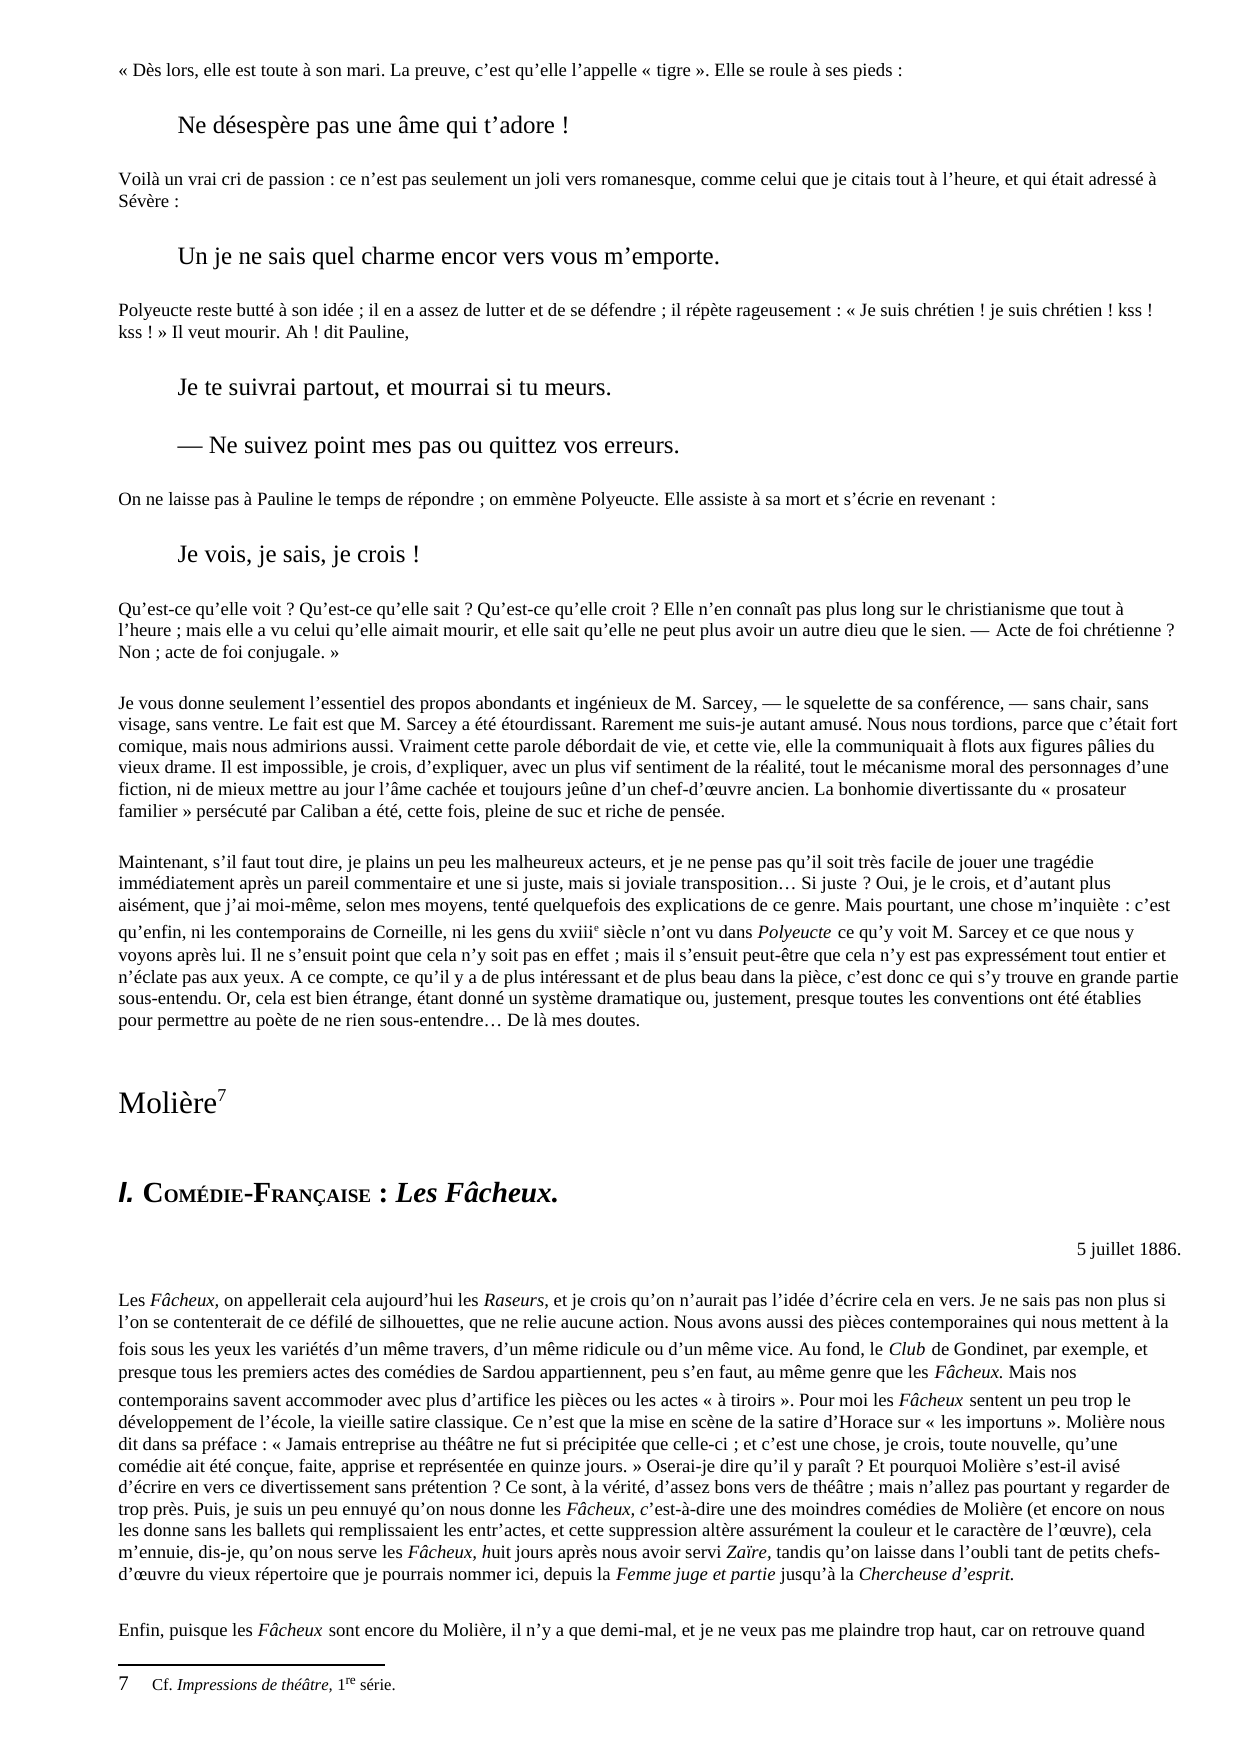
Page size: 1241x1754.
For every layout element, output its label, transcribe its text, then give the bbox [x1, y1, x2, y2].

text Je vois, je sais, je crois ! [177, 539, 1122, 568]
text Cf. Impressions de théâtre, 1re série. [118, 1671, 1181, 1695]
text Les Fâcheux, on appellerait cela aujourd’hui les Raseurs, et je crois qu’on n’aurait pas l’idée d’écrire cela en vers. Je ne sais pas non plus si l’on se contenterait de ce défilé de silhouettes, que ne relie aucune action. Nous avons aussi des pièces contemporaines qui nous mettent à la fois sous les yeux les variétés d’un même travers, d’un même ridicule ou d’un même vice. Au fond, le Club de Gondinet, par exemple, et presque tous les premiers actes des comédies de Sardou appartiennent, peu s’en faut, au même genre que les Fâcheux. Mais nos contemporains savent accommoder avec plus d’artifice les pièces ou les actes « à tiroirs ». Pour moi les Fâcheux sentent un peu trop le développement de l’école, la vieille satire classique. Ce n’est que la mise en scène de la satire d’Horace sur « les importuns ». Molière nous dit dans sa préface : « Jamais entreprise au théâtre ne fut si précipitée que celle-ci ; et c’est une chose, je crois, toute nouvelle, qu’une comédie ait été conçue, faite, apprise et représentée en quinze jours. » Oserai-je dire qu’il y paraît ? Et pourquoi Molière s’est-il avisé d’écrire en vers ce divertissement sans prétention ? Ce sont, à la vérité, d’assez bons vers de théâtre ; mais n’allez pas pourtant y regarder de trop près. Puis, je suis un peu ennuyé qu’on nous donne les Fâcheux, c’est-à-dire une des moindres comédies de Molière (et encore on nous les donne sans les ballets qui remplissaient les entr’actes, et cette suppression altère assurément la couleur et le caractère de l’œuvre), cela m’ennuie, dis-je, qu’on nous serve les Fâcheux, huit jours après nous avoir servi Zaïre, tandis qu’on laisse dans l’oubli tant de petits chefs-d’œuvre du vieux répertoire que je pourrais nommer ici, depuis la Femme juge et partie jusqu’à la Chercheuse d’esprit. [118, 1289, 1181, 1584]
subtitle I. Comédie-Française : Les Fâcheux. [118, 1175, 1181, 1209]
text Qu’est-ce qu’elle voit ? Qu’est-ce qu’elle sait ? Qu’est-ce qu’elle croit ? Elle n’en connaît pas plus long sur le christianisme que tout à l’heure ; mais elle a vu celui qu’elle aimait mourir, et elle sait qu’elle ne peut plus avoir un autre dieu que le sien. — Acte de foi chrétienne ? Non ; acte de foi conjugale. » [118, 597, 1181, 662]
text — Ne suivez point mes pas ou quittez vos erreurs. [177, 430, 1122, 459]
text Polyeucte reste butté à son idée ; il en a assez de lutter et de se défendre ; il répète rageusement : « Je suis chrétien ! je suis chrétien ! kss ! kss ! » Il veut mourir. Ah ! dit Pauline, [118, 299, 1181, 342]
text Maintenant, s’il faut tout dire, je plains un peu les malheureux acteurs, et je ne pense pas qu’il soit très facile de jouer une tragédie immédiatement après un pareil commentaire et une si juste, mais si joviale transposition… Si juste ? Oui, je le crois, et d’autant plus aisément, que j’ai moi-même, selon mes moyens, tenté quelquefois des explications de ce genre. Mais pourtant, une chose m’inquiète : c’est qu’enfin, ni les contemporains de Corneille, ni les gens du xviiie siècle n’ont vu dans Polyeucte ce qu’y voit M. Sarcey et ce que nous y voyons après lui. Il ne s’ensuit point que cela n’y soit pas en effet ; mais il s’ensuit peut-être que cela n’y est pas expressément tout entier et n’éclate pas aux yeux. A ce compte, ce qu’il y a de plus intéressant et de plus beau dans la pièce, c’est donc ce qui s’y trouve en grande partie sous-entendu. Or, cela est bien étrange, étant donné un système dramatique ou, justement, presque toutes les conventions ont été établies pour permettre au poète de ne rien sous-entendre… De là mes doutes. [118, 851, 1181, 1030]
text « Dès lors, elle est toute à son mari. La preuve, c’est qu’elle l’appelle « tigre ». Elle se roule à ses pieds : [118, 59, 1181, 81]
text Enfin, puisque les Fâcheux sont encore du Molière, il n’y a que demi-mal, et je ne veux pas me plaindre trop haut, car on retrouve quand [118, 1613, 1181, 1642]
text Un je ne sais quel charme encor vers vous m’emporte. [177, 241, 1122, 270]
text Je te suivrai partout, et mourrai si tu meurs. [177, 372, 1122, 401]
text Je vous donne seulement l’essentiel des propos abondants et ingénieux de M. Sarcey, — le squelette de sa conférence, — sans chair, sans visage, sans ventre. Le fait est que M. Sarcey a été étourdissant. Rarement me suis-je autant amusé. Nous nous tordions, parce que c’était fort comique, mais nous admirions aussi. Vraiment cette parole débordait de vie, et cette vie, elle la communiquait à flots aux figures pâlies du vieux drame. Il est impossible, je crois, d’expliquer, avec un plus vif sentiment de la réalité, tout le mécanisme moral des personnages d’une fiction, ni de mieux mettre au jour l’âme cachée et toujours jeûne d’un chef-d’œuvre ancien. La bonhomie divertissante du « prosateur familier » persécuté par Caliban a été, cette fois, pleine de suc et riche de pensée. [118, 692, 1181, 821]
text 5 juillet 1886. [118, 1238, 1181, 1260]
subtitle MOLIÈRE [118, 1085, 1181, 1121]
text On ne laisse pas à Pauline le temps de répondre ; on emmène Polyeucte. Elle assiste à sa mort et s’écrie en revenant : [118, 488, 1181, 510]
text Ne désespère pas une âme qui t’adore ! [177, 110, 1122, 139]
text Voilà un vrai cri de passion : ce n’est pas seulement un joli vers romanesque, comme celui que je citais tout à l’heure, et qui était adressé à Sévère : [118, 168, 1181, 211]
